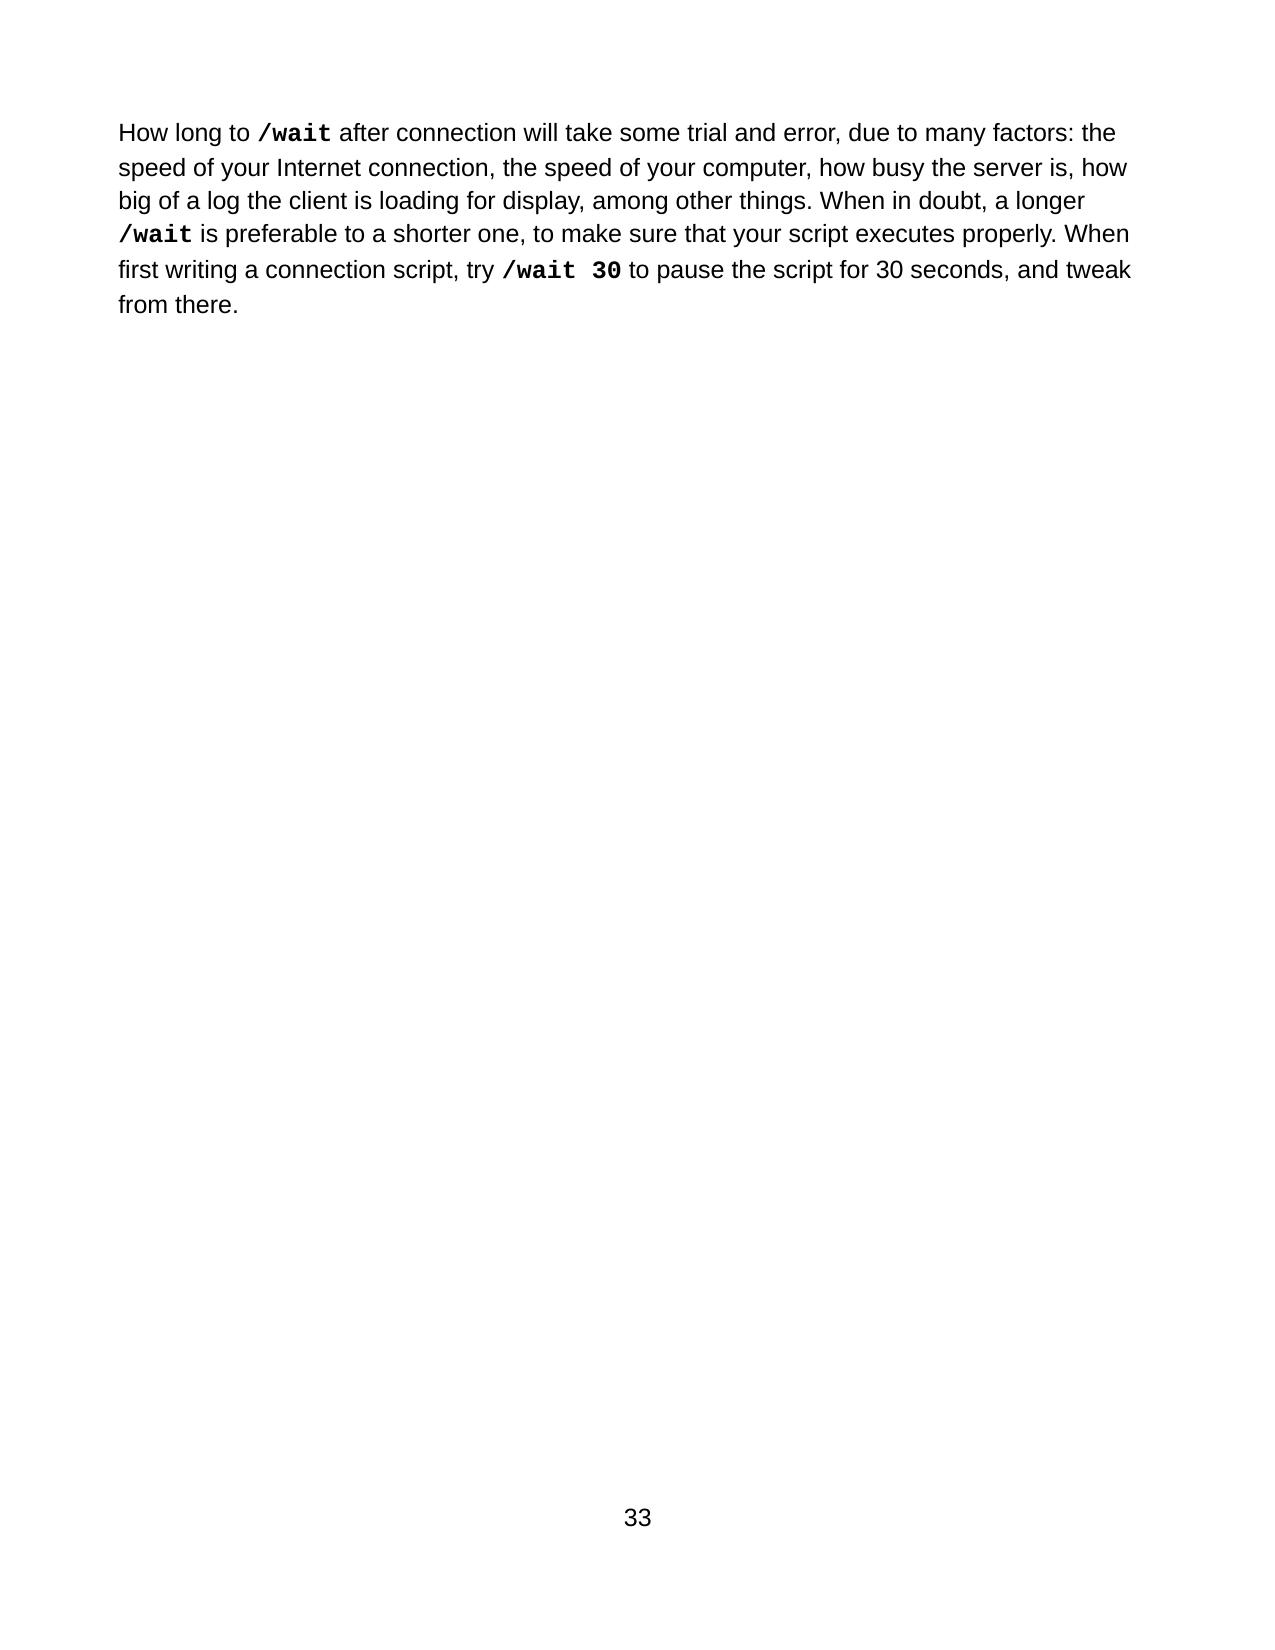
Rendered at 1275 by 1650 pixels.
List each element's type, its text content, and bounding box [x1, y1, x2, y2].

text How long to /wait after connection will take some trial and error, due to many factors: the speed of your Internet connection, the speed of your computer, how busy the server is, how big of a log the client is loading for display, among other things. When in doubt, a longer /wait is preferable to a shorter one, to make sure that your script executes properly. When first writing a connection script, try /wait 30 to pause the script for 30 seconds, and tweak from there. [118, 118, 1157, 318]
